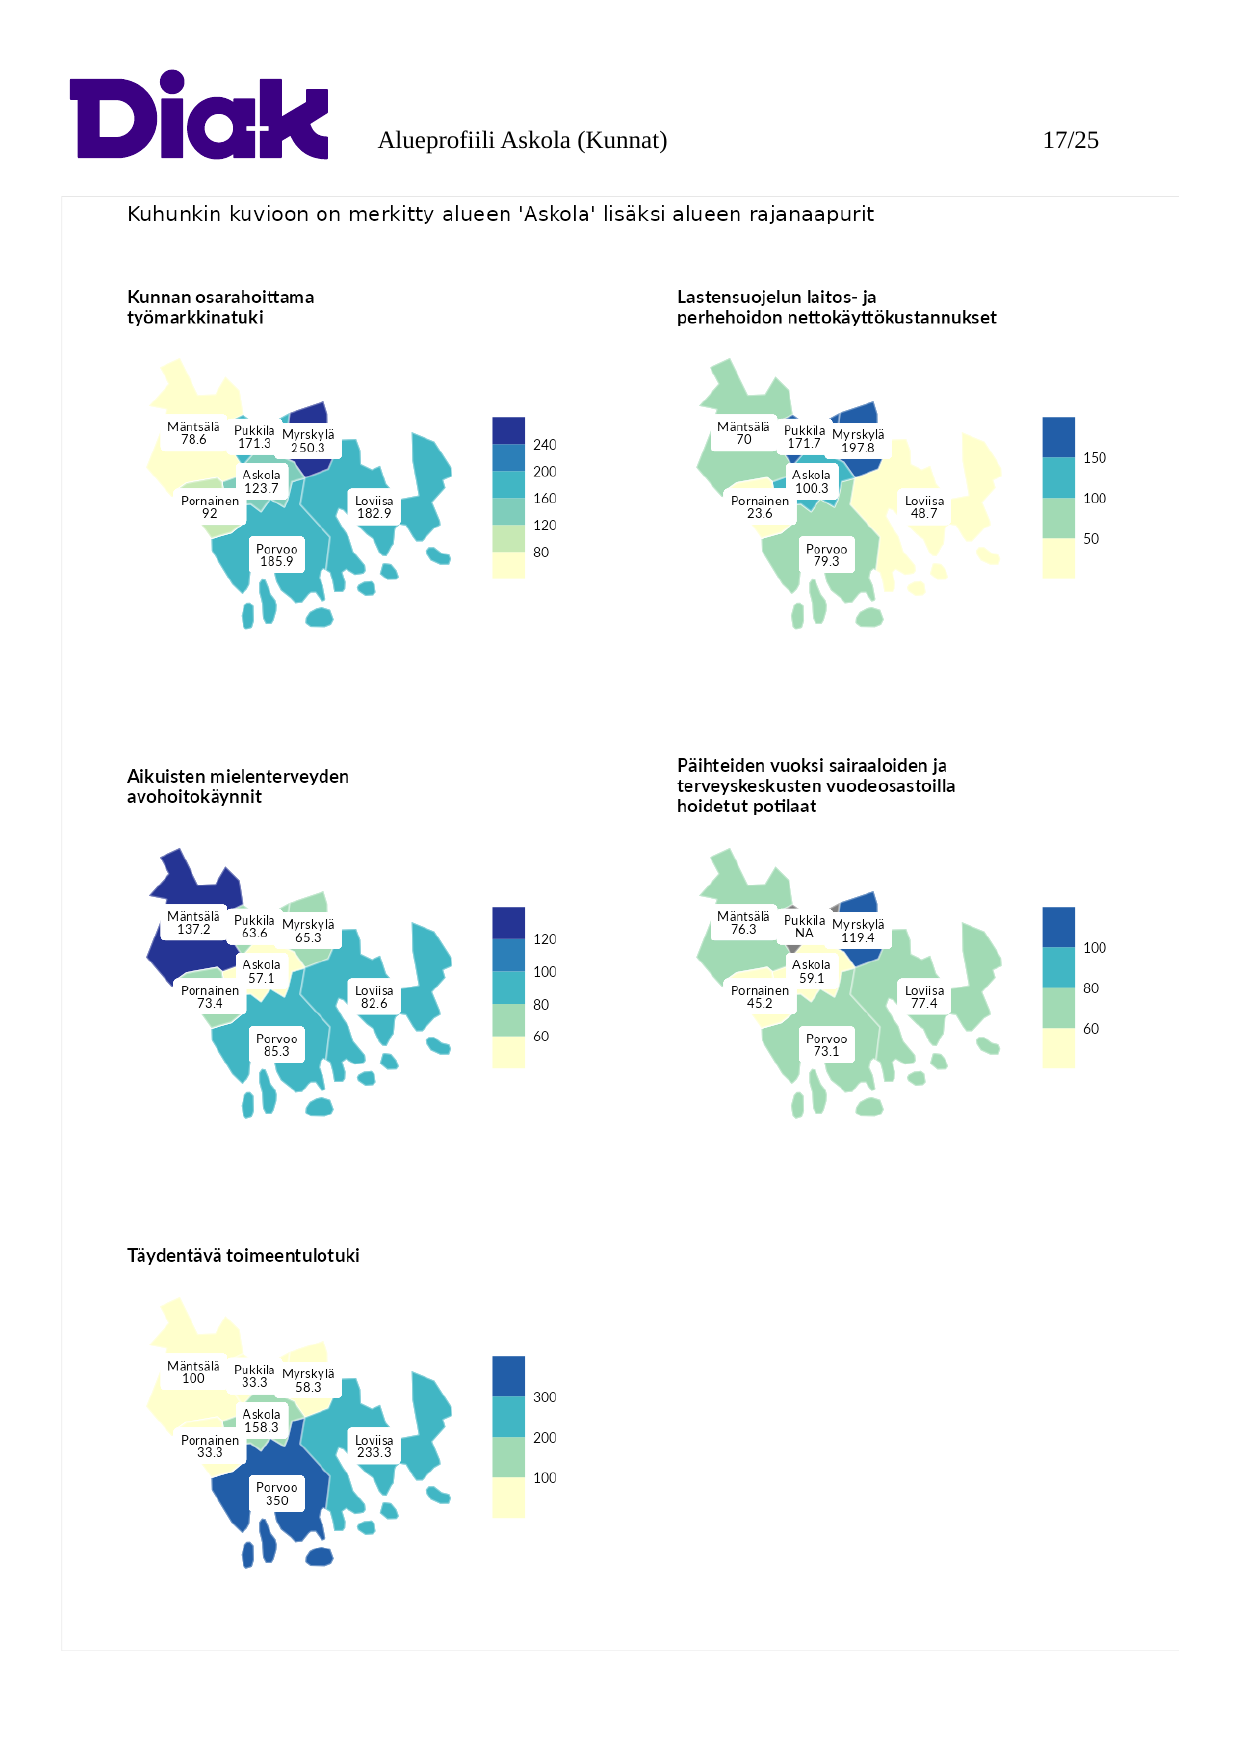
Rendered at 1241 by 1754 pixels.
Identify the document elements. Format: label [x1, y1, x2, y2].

picture [61, 196, 1179, 1651]
